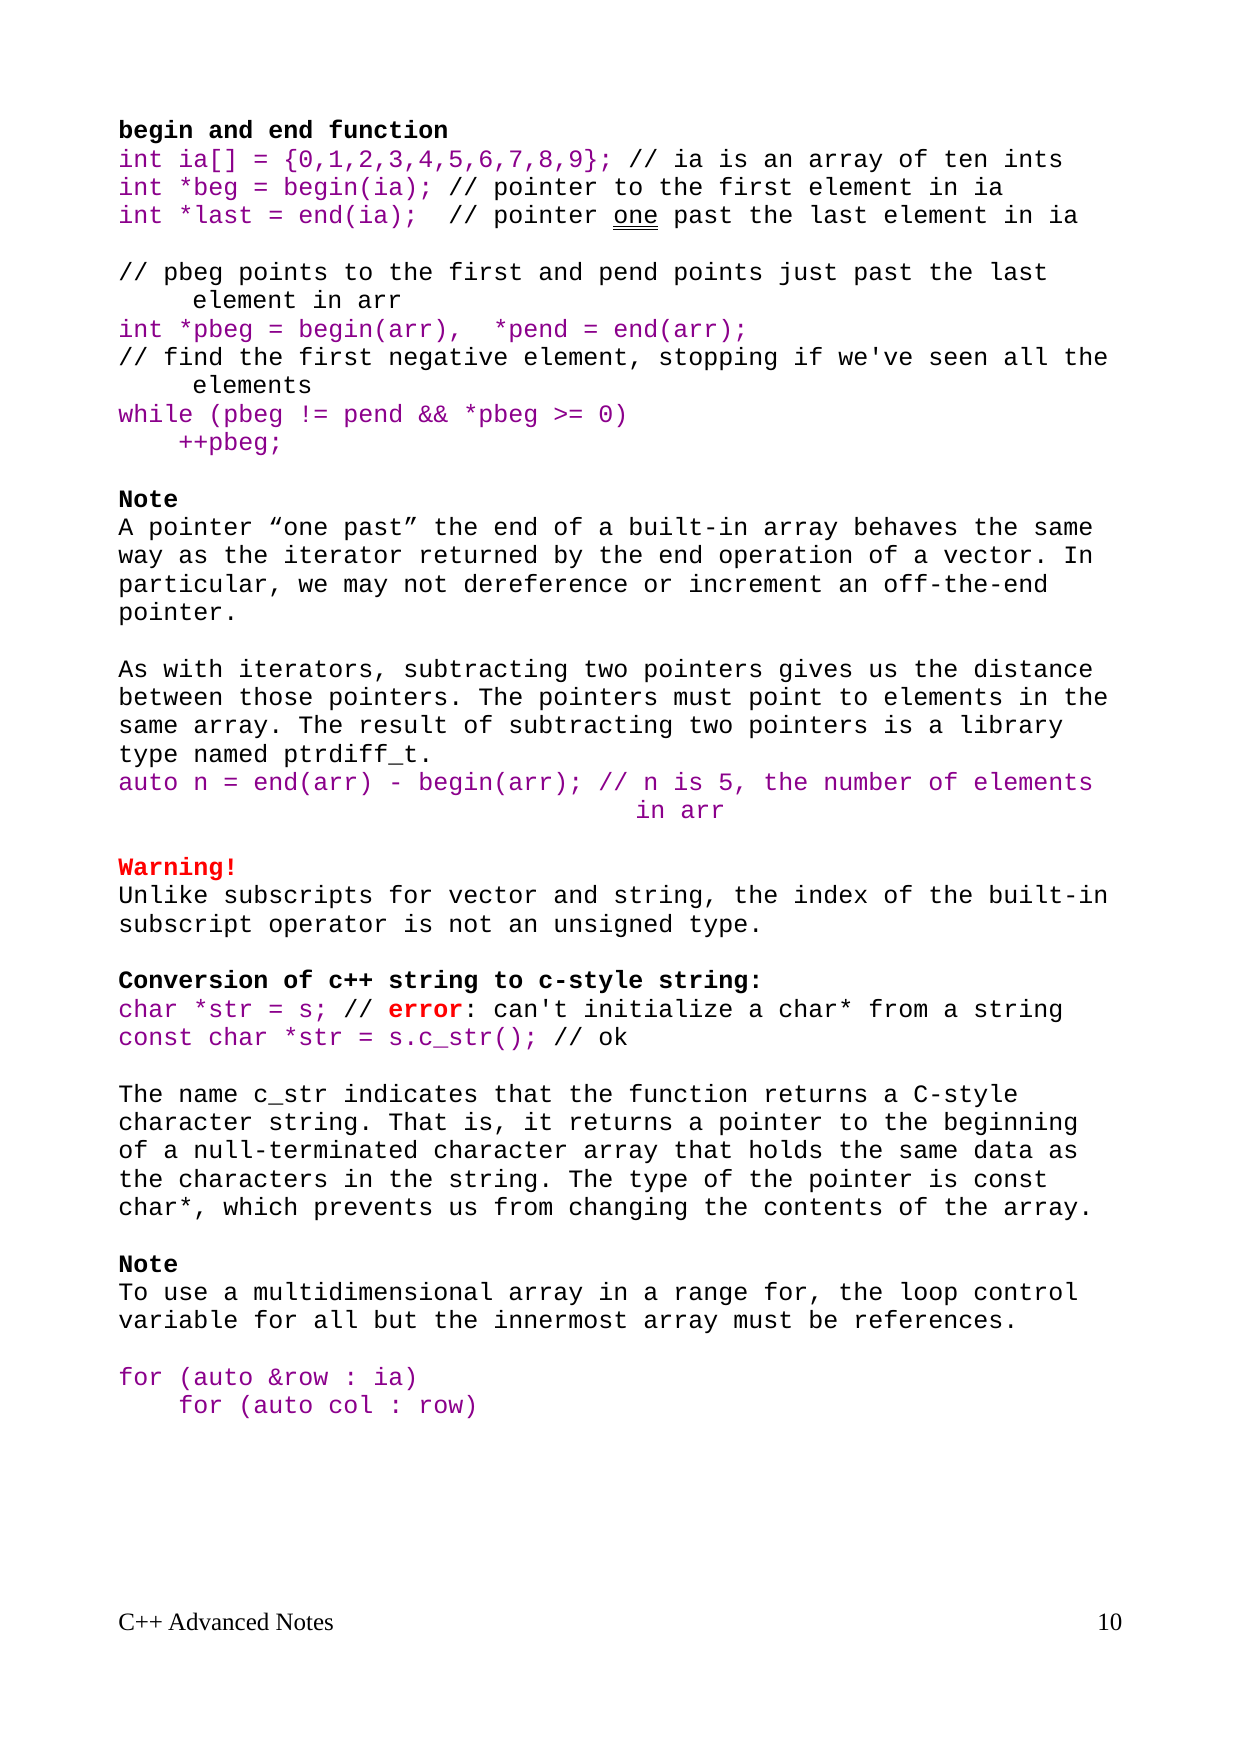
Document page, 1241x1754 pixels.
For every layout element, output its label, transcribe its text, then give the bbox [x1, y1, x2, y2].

text Unlike subscripts for vector and string, the index of the built-in subscript operator is not an unsigned type. [118, 883, 1122, 940]
text Conversion of c++ string to c-style string: [118, 968, 1122, 996]
text auto n = end(arr) - begin(arr); // n is 5, the number of elements in arr [118, 770, 1122, 826]
text for (auto col : row) [118, 1393, 1122, 1421]
text Warning! [118, 855, 1122, 883]
text int ia[] = {0,1,2,3,4,5,6,7,8,9}; // ia is an array of ten ints [118, 146, 1122, 175]
text const char *str = s.c_str(); // ok [118, 1025, 1122, 1053]
text The name c_str indicates that the function returns a C-style character string. That is, it returns a pointer to the beginning of a null-terminated character array that holds the same data as the characters in the string. The type of the pointer is const [118, 1081, 1122, 1195]
text char*, which prevents us from changing the contents of the array. [118, 1195, 1122, 1223]
text char *str = s; // error: can't initialize a char* from a string [118, 996, 1122, 1025]
text Note [118, 486, 1122, 515]
text // find the first negative element, stopping if we've seen all the elements [118, 345, 1122, 401]
text for (auto &row : ia) [118, 1365, 1122, 1393]
text // pbeg points to the first and pend points just past the last element in arr [118, 260, 1122, 316]
text ++pbeg; [118, 430, 1122, 458]
text To use a multidimensional array in a range for, the loop control variable for all but the innermost array must be references. [118, 1280, 1122, 1336]
text As with iterators, subtracting two pointers gives us the distance between those pointers. The pointers must point to elements in the same array. The result of subtracting two pointers is a library type named ptrdiff_t. [118, 656, 1122, 770]
text A pointer “one past” the end of a built-in array behaves the same way as the iterator returned by the end operation of a vector. In particular, we may not dereference or increment an off-the-end pointer. [118, 515, 1122, 628]
text int *pbeg = begin(arr), *pend = end(arr); [118, 316, 1122, 345]
text Note [118, 1251, 1122, 1280]
text int *last = end(ia); // pointer one past the last element in ia [118, 203, 1122, 231]
text begin and end function [118, 118, 1122, 146]
text while (pbeg != pend && *pbeg >= 0) [118, 401, 1122, 430]
text int *beg = begin(ia); // pointer to the first element in ia [118, 175, 1122, 203]
